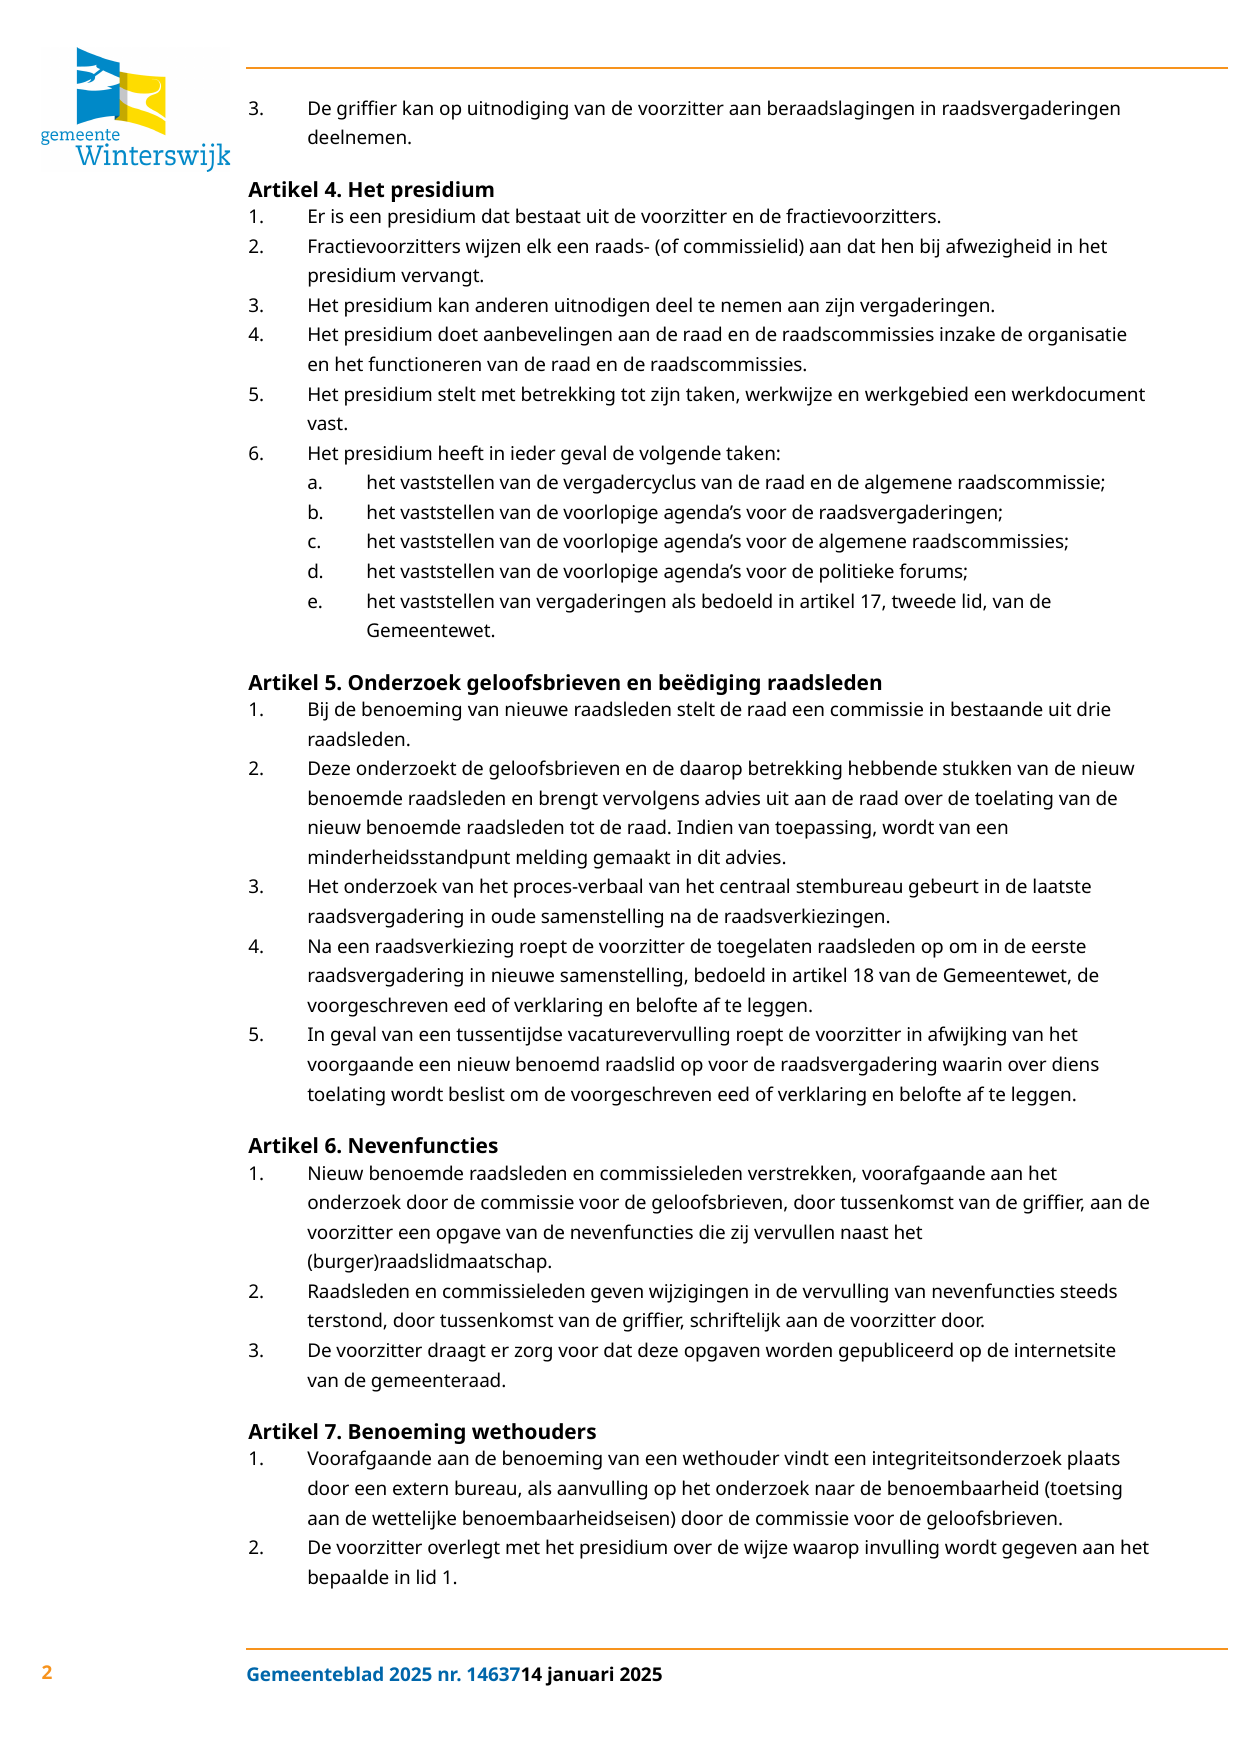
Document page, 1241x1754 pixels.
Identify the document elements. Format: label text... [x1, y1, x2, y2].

list het vaststellen van de voorlopige agenda’s voor de politieke forums; [307, 558, 1152, 584]
list In geval van een tussentijdse vacaturevervulling roept de voorzitter in afwijking van het voorgaande een nieuw benoemd raadslid op voor de raadsvergadering waarin over diens toelating wordt beslist om de voorgeschreven eed of verklaring en belofte af te leggen. [248, 1022, 1152, 1107]
list het vaststellen van de voorlopige agenda’s voor de raadsvergaderingen; [307, 499, 1152, 525]
text Artikel 5. Onderzoek geloofsbrieven en beëdiging raadsleden [248, 668, 1152, 696]
list De griffier kan op uitnodiging van de voorzitter aan beraadslagingen in raadsvergaderingen deelnemen. [248, 95, 1152, 150]
list De voorzitter overlegt met het presidium over de wijze waarop invulling wordt gegeven aan het bepaalde in lid 1. [248, 1534, 1152, 1590]
picture [225, 153, 231, 162]
text Artikel 7. Benoeming wethouders [248, 1417, 1152, 1446]
list Het presidium stelt met betrekking tot zijn taken, werkwijze en werkgebied een werkdocument vast. [248, 381, 1152, 436]
list Na een raadsverkiezing roept de voorzitter de toegelaten raadsleden op om in de eerste raadsvergadering in nieuwe samenstelling, bedoeld in artikel 18 van de Gemeentewet, de voorgeschreven eed of verklaring en belofte af te leggen. [248, 933, 1152, 1018]
list Nieuw benoemde raadsleden en commissieleden verstrekken, voorafgaande aan het onderzoek door de commissie voor de geloofsbrieven, door tussenkomst van de griffier, aan de voorzitter een opgave van de nevenfuncties die zij vervullen naast het (burger)raadslidmaatschap. [248, 1160, 1152, 1274]
picture [41, 47, 231, 172]
list Fractievoorzitters wijzen elk een raads- (of commissielid) aan dat hen bij afwezigheid in het presidium vervangt. [248, 233, 1152, 288]
text Artikel 6. Nevenfuncties [248, 1131, 1152, 1160]
text Artikel 4. Het presidium [248, 175, 1152, 203]
list Raadsleden en commissieleden geven wijzigingen in de vervulling van nevenfuncties steeds terstond, door tussenkomst van de griffier, schriftelijk aan de voorzitter door. [248, 1278, 1152, 1333]
list Het presidium heeft in ieder geval de volgende taken: [248, 440, 1152, 466]
list Het presidium doet aanbevelingen aan de raad en de raadscommissies inzake de organisatie en het functioneren van de raad en de raadscommissies. [248, 322, 1152, 377]
list Voorafgaande aan de benoeming van een wethouder vindt een integriteitsonderzoek plaats door een extern bureau, als aanvulling op het onderzoek naar de benoembaarheid (toetsing aan de wettelijke benoembaarheidseisen) door de commissie voor de geloofsbrieven. [248, 1446, 1152, 1531]
list Er is een presidium dat bestaat uit de voorzitter en de fractievoorzitters. [248, 203, 1152, 229]
list het vaststellen van de voorlopige agenda’s voor de algemene raadscommissies; [307, 529, 1152, 554]
list het vaststellen van de vergadercyclus van de raad en de algemene raadscommissie; [307, 469, 1152, 495]
list Het onderzoek van het proces-verbaal van het centraal stembureau gebeurt in de laatste raadsvergadering in oude samenstelling na de raadsverkiezingen. [248, 874, 1152, 929]
list De voorzitter draagt er zorg voor dat deze opgaven worden gepubliceerd op de internetsite van de gemeenteraad. [248, 1337, 1152, 1392]
list Het presidium kan anderen uitnodigen deel te nemen aan zijn vergaderingen. [248, 292, 1152, 318]
list het vaststellen van vergaderingen als bedoeld in artikel 17, tweede lid, van de Gemeentewet. [307, 588, 1152, 643]
list Deze onderzoekt de geloofsbrieven en de daarop betrekking hebbende stukken van de nieuw benoemde raadsleden en brengt vervolgens advies uit aan de raad over de toelating van de nieuw benoemde raadsleden tot de raad. Indien van toepassing, wordt van een minderheidsstandpunt melding gemaakt in dit advies. [248, 755, 1152, 870]
list Bij de benoeming van nieuwe raadsleden stelt de raad een commissie in bestaande uit drie raadsleden. [248, 696, 1152, 752]
